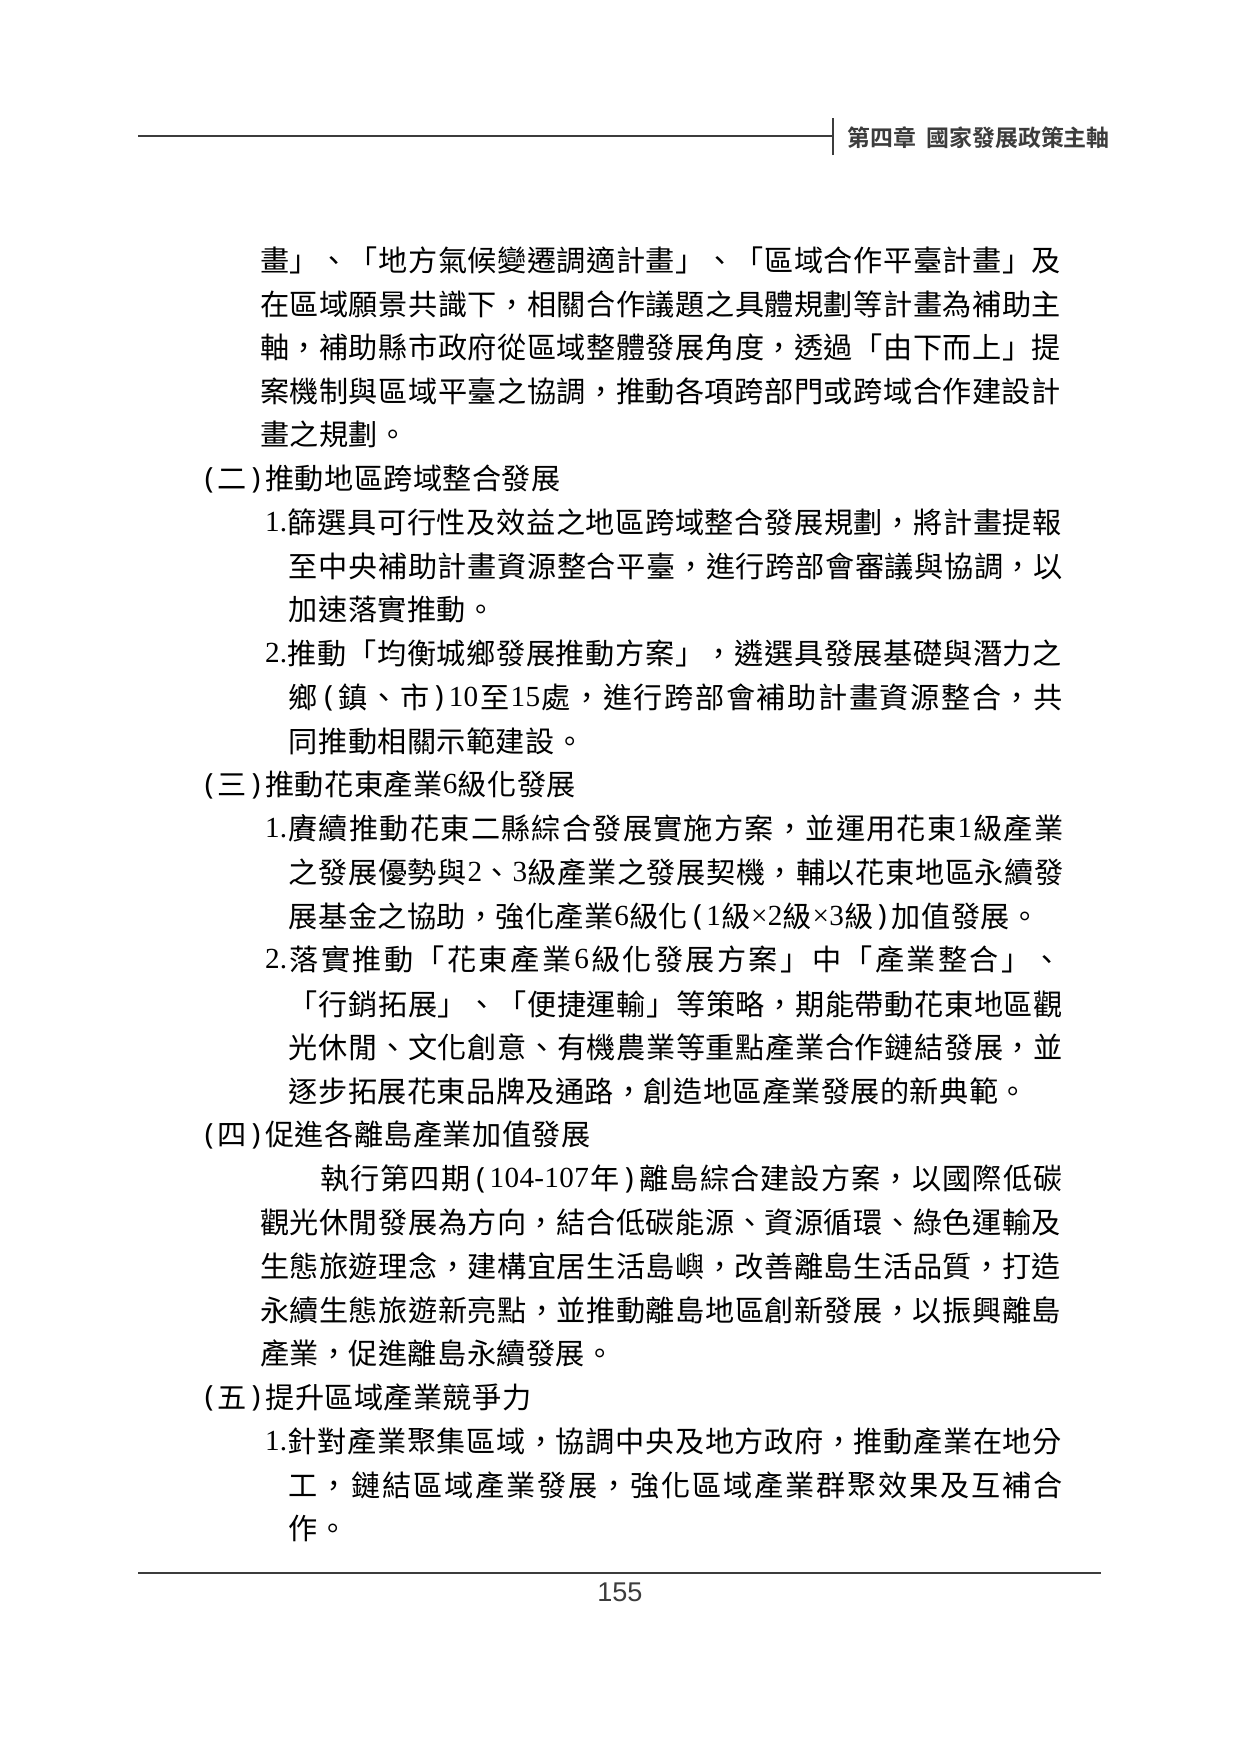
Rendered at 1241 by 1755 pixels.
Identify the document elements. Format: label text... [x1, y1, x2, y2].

text (二)推動地區跨域整合發展 [200, 455, 1063, 499]
text 1.賡續推動花東二縣綜合發展實施方案，並運用花東1級產業之發展優勢與2、3級產業之發展契機，輔以花東地區永續發展基金之協助，強化產業6級化(1級×2級×3級)加值發展。 [265, 805, 1063, 936]
text 2.落實推動「花東產業6級化發展方案」中「產業整合」、「行銷拓展」、「便捷運輸」等策略，期能帶動花東地區觀光休閒、文化創意、有機農業等重點產業合作鏈結發展，並逐步拓展花東品牌及通路，創造地區產業發展的新典範。 [265, 936, 1063, 1111]
text 畫」、「地方氣候變遷調適計畫」、「區域合作平臺計畫」及在區域願景共識下，相關合作議題之具體規劃等計畫為補助主軸，補助縣市政府從區域整體發展角度，透過「由下而上」提案機制與區域平臺之協調，推動各項跨部門或跨域合作建設計畫之規劃。 [260, 236, 1063, 455]
text 2.推動「均衡城鄉發展推動方案」，遴選具發展基礎與潛力之鄉(鎮、市)10至15處，進行跨部會補助計畫資源整合，共同推動相關示範建設。 [265, 630, 1063, 761]
text 執行第四期(104-107年)離島綜合建設方案，以國際低碳觀光休閒發展為方向，結合低碳能源、資源循環、綠色運輸及生態旅遊理念，建構宜居生活島嶼，改善離島生活品質，打造永續生態旅遊新亮點，並推動離島地區創新發展，以振興離島產業，促進離島永續發展。 [260, 1155, 1063, 1374]
text 1.針對產業聚集區域，協調中央及地方政府，推動產業在地分工，鏈結區域產業發展，強化區域產業群聚效果及互補合作。 [265, 1417, 1063, 1549]
text (五)提升區域產業競爭力 [200, 1374, 1063, 1417]
text (三)推動花東產業6級化發展 [200, 761, 1063, 805]
text (四)促進各離島產業加值發展 [200, 1111, 1063, 1155]
text 1.篩選具可行性及效益之地區跨域整合發展規劃，將計畫提報至中央補助計畫資源整合平臺，進行跨部會審議與協調，以加速落實推動。 [265, 499, 1063, 630]
